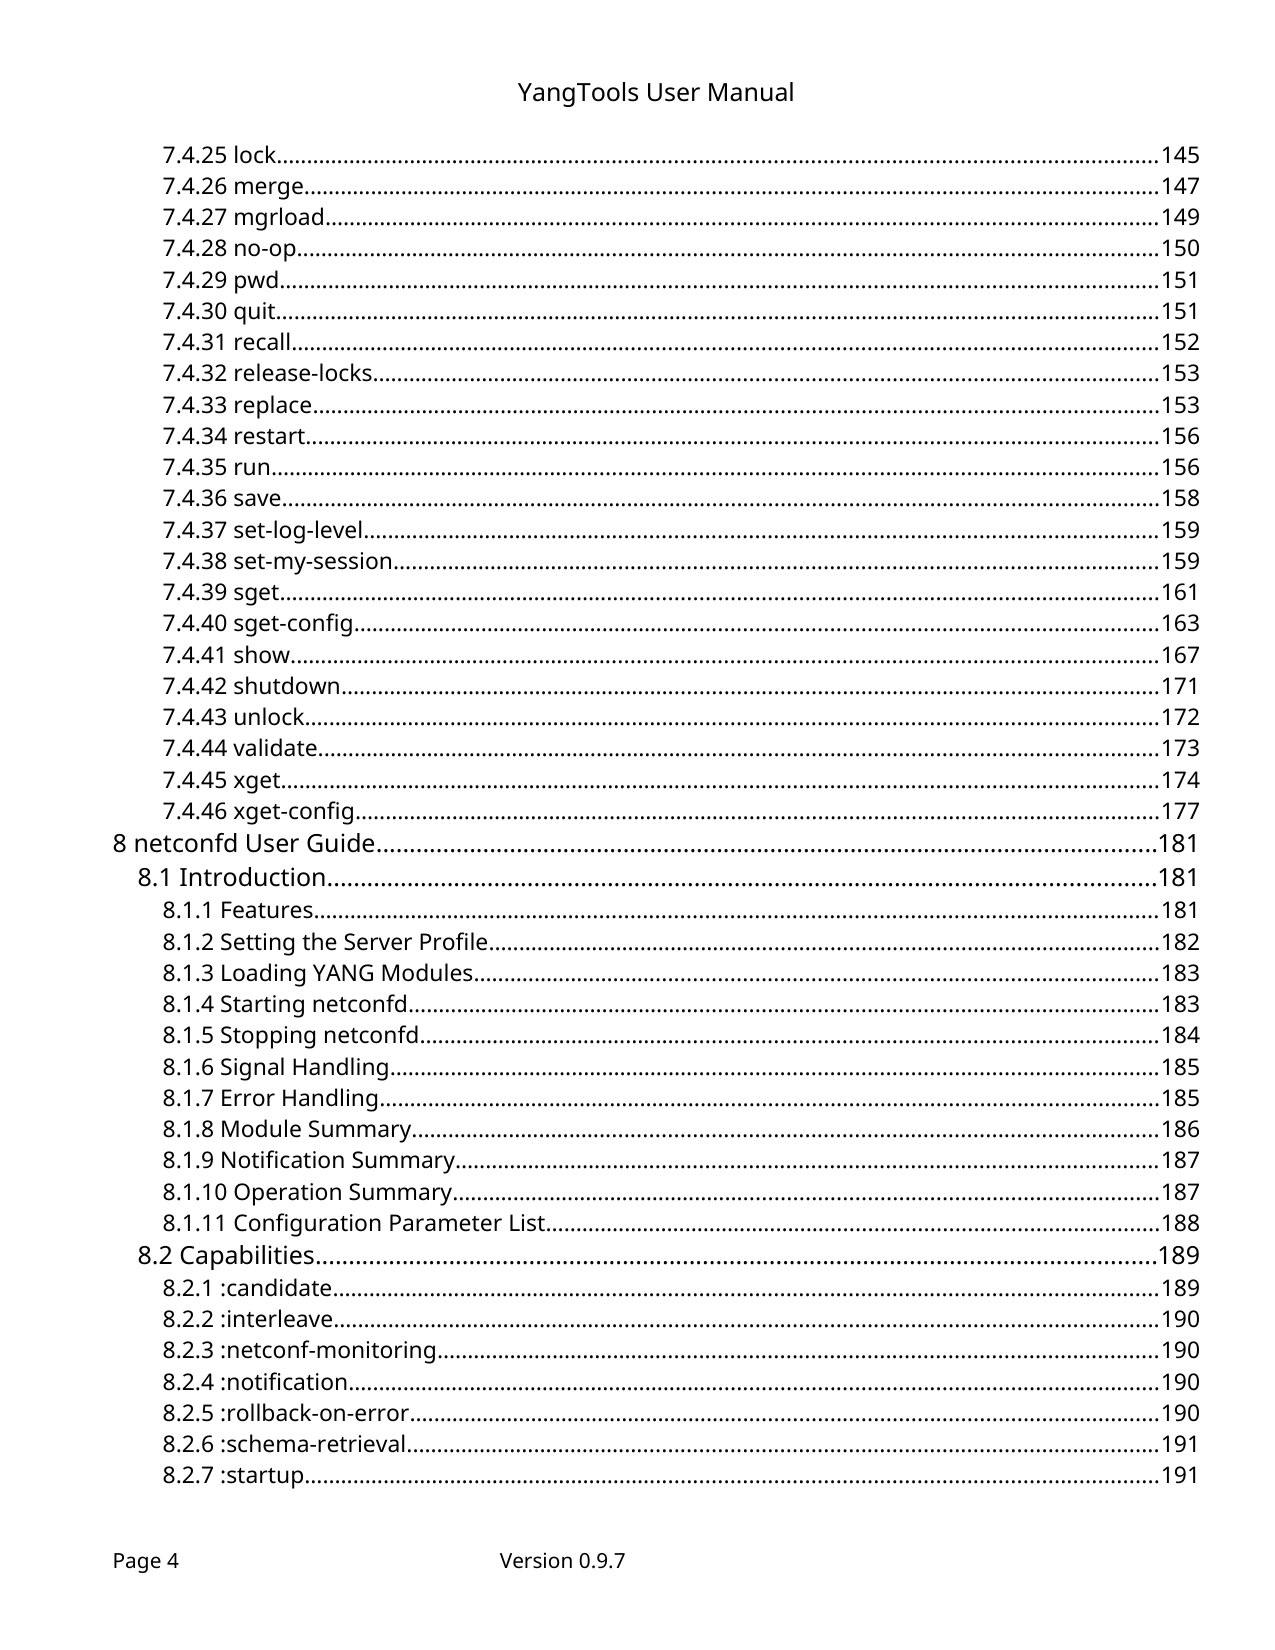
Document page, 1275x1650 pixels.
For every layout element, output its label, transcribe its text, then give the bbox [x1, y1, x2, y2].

text 8.1.1 Features 181 [162, 894, 1200, 925]
text 7.4.27 mgrload 149 [162, 201, 1200, 232]
text 7.4.45 xget 174 [162, 763, 1200, 795]
text 8.1.4 Starting netconfd 183 [162, 988, 1200, 1019]
text 8 netconfd User Guide 181 [112, 826, 1200, 860]
text 8.1.2 Setting the Server Profile 182 [162, 925, 1200, 957]
text 8.1.11 Configuration Parameter List 188 [162, 1207, 1200, 1238]
text 7.4.31 recall 152 [162, 326, 1200, 357]
text 8.1.9 Notification Summary 187 [162, 1144, 1200, 1175]
text 8.1.3 Loading YANG Modules 183 [162, 957, 1200, 988]
text 7.4.35 run 156 [162, 451, 1200, 482]
text 8.2.2 :interleave 190 [162, 1303, 1200, 1334]
text 7.4.36 save 158 [162, 482, 1200, 513]
text 8.2.7 :startup 191 [162, 1459, 1200, 1491]
text 7.4.25 lock 145 [162, 138, 1200, 170]
text 8.1.10 Operation Summary 187 [162, 1175, 1200, 1207]
text 7.4.29 pwd 151 [162, 263, 1200, 295]
text 8.1.6 Signal Handling 185 [162, 1050, 1200, 1082]
text 8.2.4 :notification 190 [162, 1366, 1200, 1397]
text 7.4.34 restart 156 [162, 420, 1200, 451]
text 8.1.5 Stopping netconfd 184 [162, 1019, 1200, 1050]
text 8.2.1 :candidate 189 [162, 1272, 1200, 1303]
text 7.4.40 sget-config 163 [162, 607, 1200, 638]
text 8.1 Introduction 181 [137, 860, 1200, 894]
text 8.2.5 :rollback-on-error 190 [162, 1397, 1200, 1428]
text 8.2.6 :schema-retrieval 191 [162, 1428, 1200, 1459]
text 7.4.26 merge 147 [162, 170, 1200, 201]
text 8.1.8 Module Summary 186 [162, 1113, 1200, 1144]
text 7.4.46 xget-config 177 [162, 795, 1200, 826]
text 7.4.42 shutdown 171 [162, 670, 1200, 701]
text 8.2.3 :netconf-monitoring 190 [162, 1334, 1200, 1366]
text 8.1.7 Error Handling 185 [162, 1082, 1200, 1113]
text 7.4.37 set-log-level 159 [162, 513, 1200, 545]
text 7.4.33 replace 153 [162, 388, 1200, 420]
text 8.2 Capabilities 189 [137, 1238, 1200, 1272]
text 7.4.43 unlock 172 [162, 701, 1200, 732]
text 7.4.38 set-my-session 159 [162, 545, 1200, 576]
text 7.4.41 show 167 [162, 638, 1200, 670]
text 7.4.32 release-locks 153 [162, 357, 1200, 388]
text 7.4.39 sget 161 [162, 576, 1200, 607]
text 7.4.30 quit 151 [162, 295, 1200, 326]
text 7.4.44 validate 173 [162, 732, 1200, 763]
text 7.4.28 no-op 150 [162, 232, 1200, 263]
